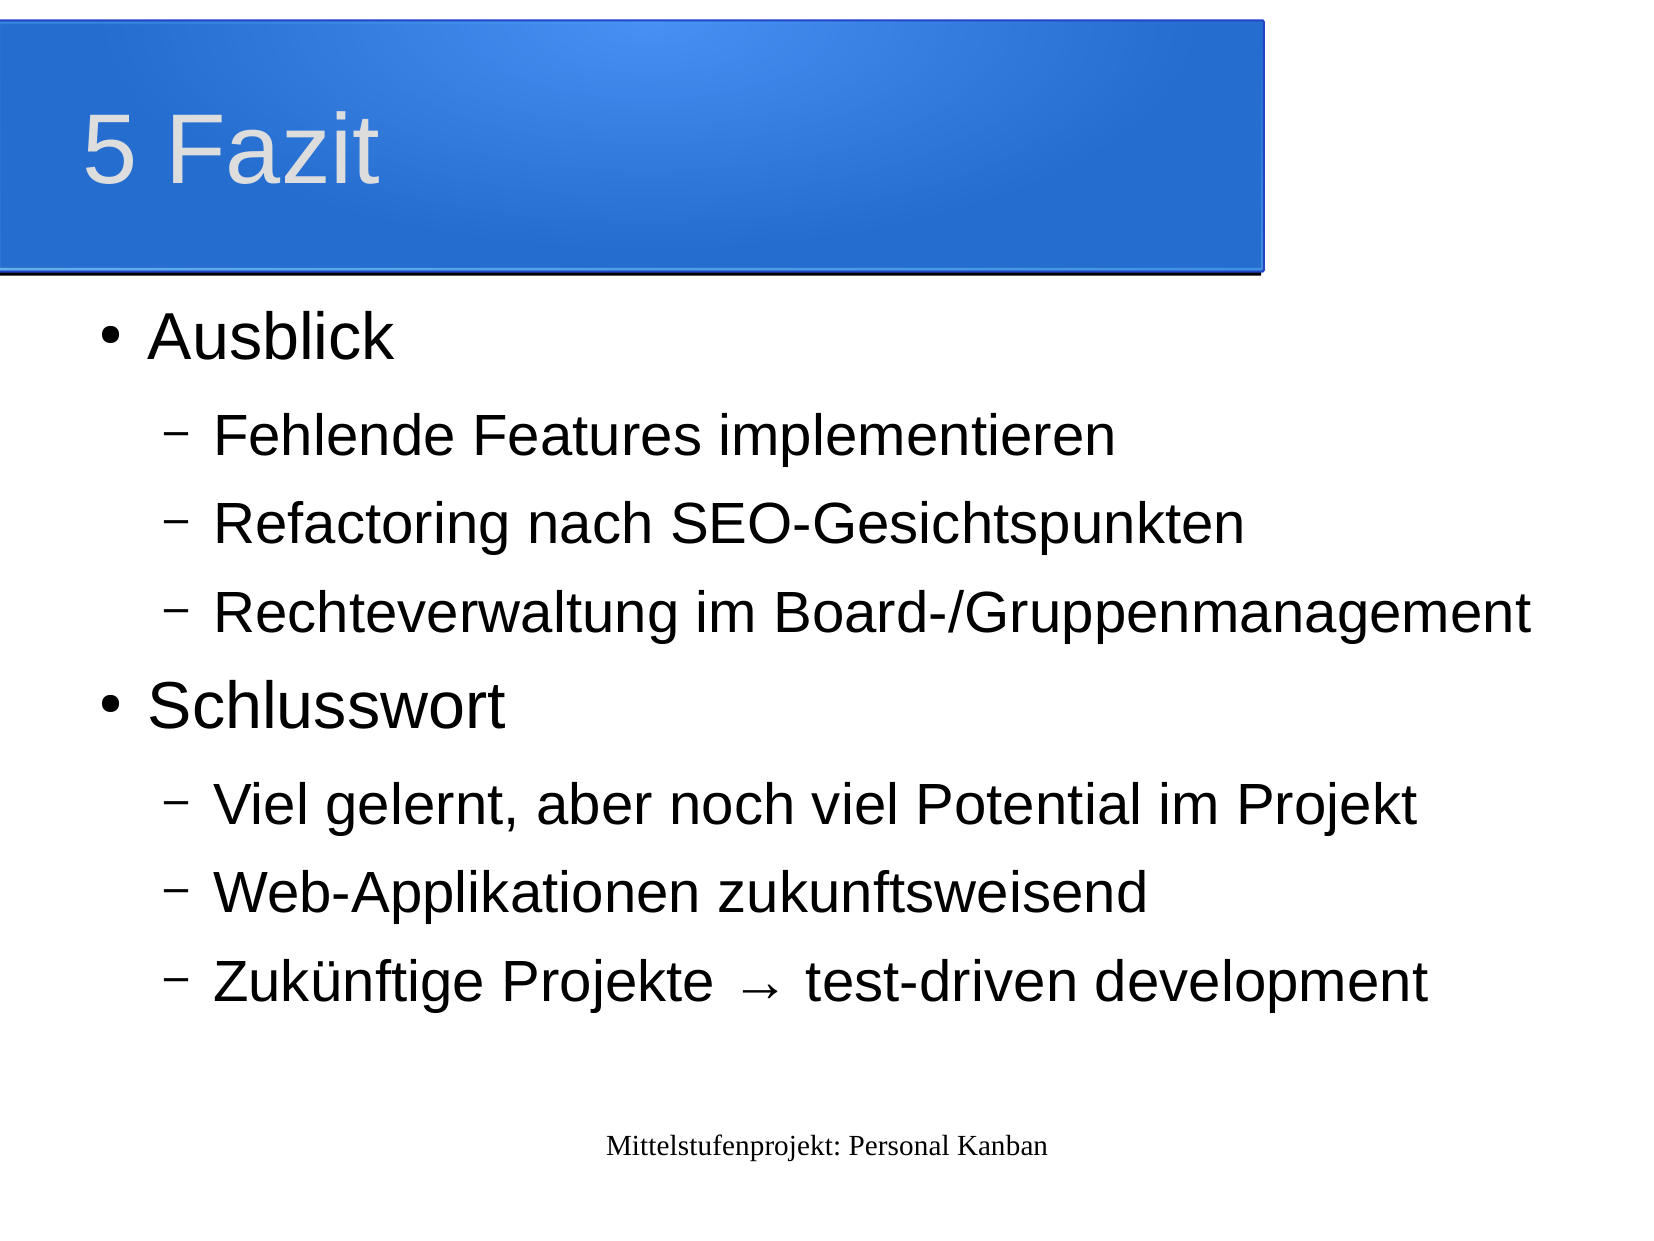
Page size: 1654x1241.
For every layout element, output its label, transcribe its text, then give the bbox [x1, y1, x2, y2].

list Ausblick Fehlende Features implementieren Refactoring nach SEO-Gesichtspunkten Rechteverwaltung im Board-/Gruppenmanagement Schlusswort Viel gelernt, aber noch viel Potential im Projekt Web-Applikationen zukunftsweisend Zukünftige Projekte → test-driven development [82, 299, 1571, 1019]
title 5 Fazit [82, 47, 1235, 252]
